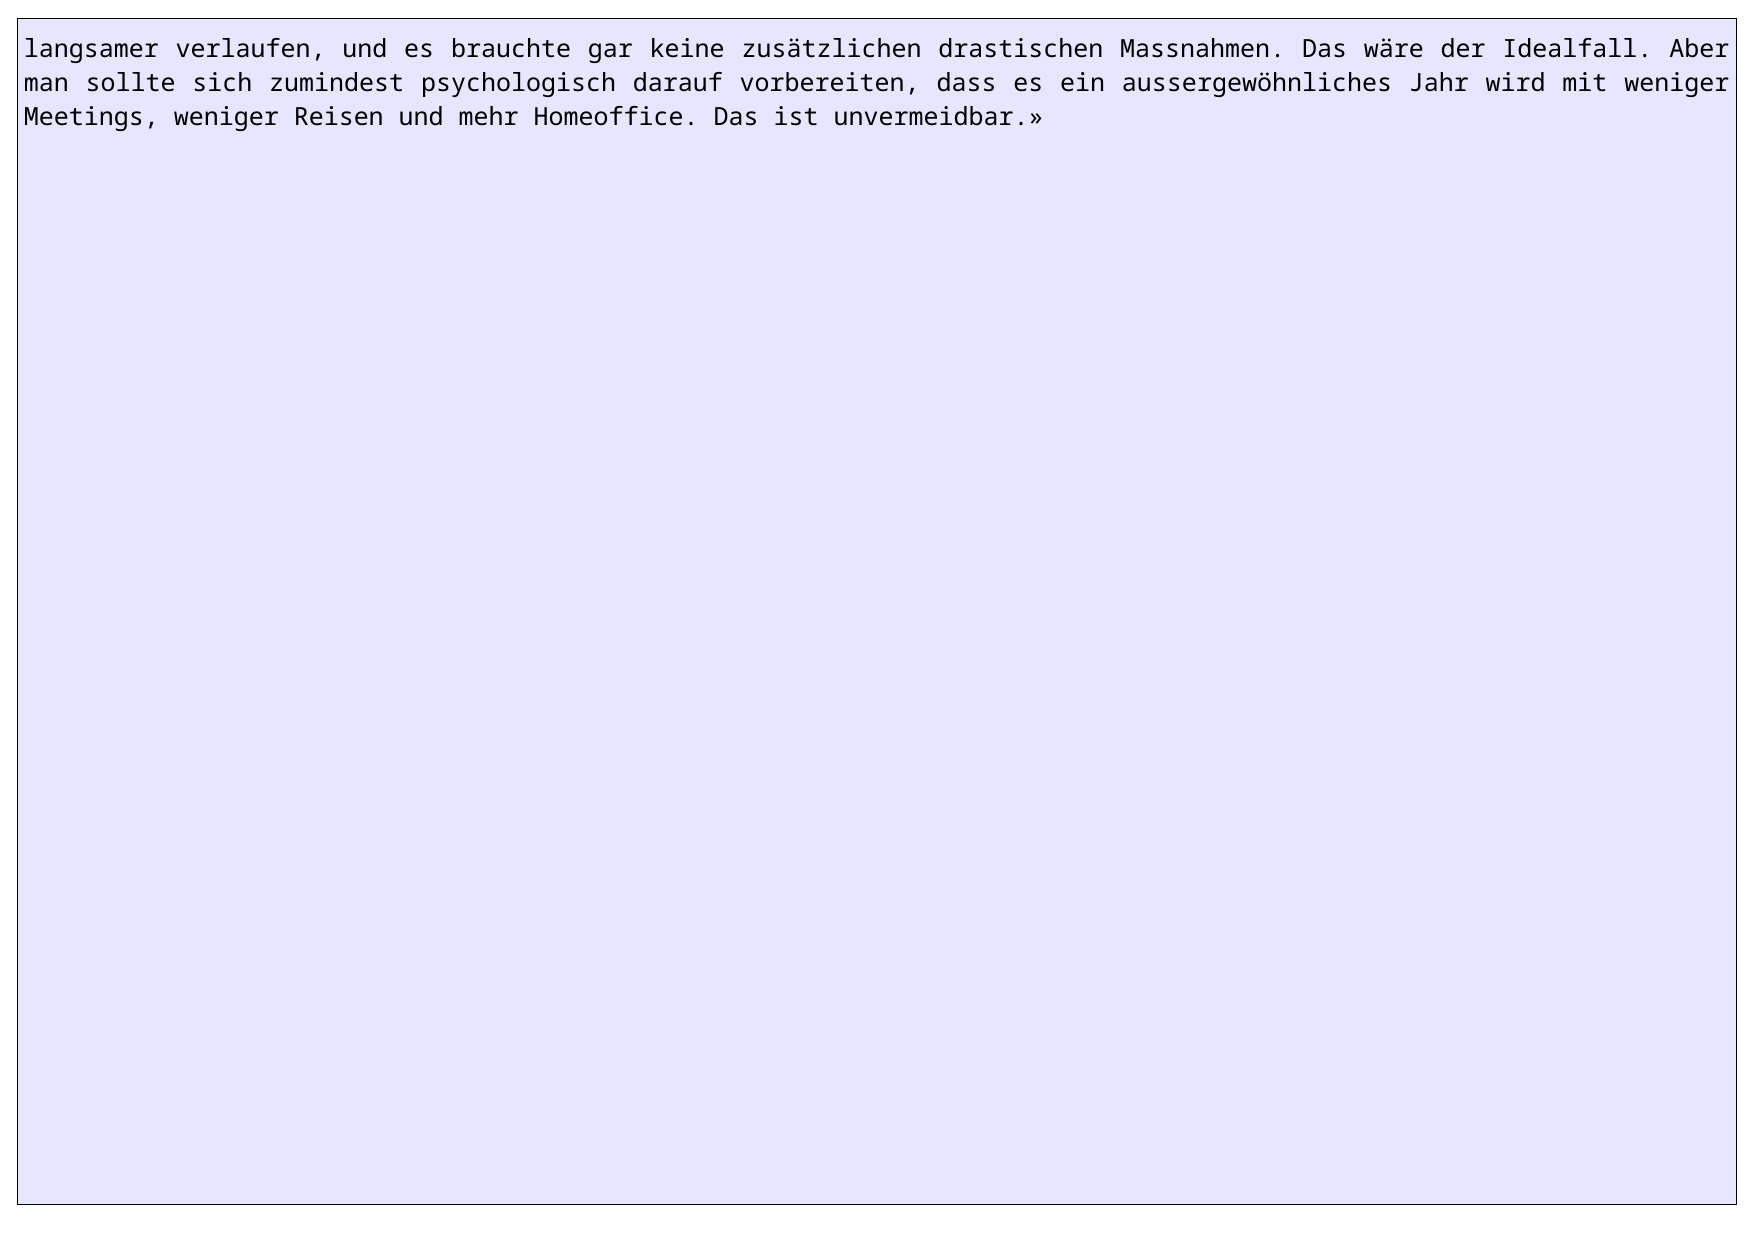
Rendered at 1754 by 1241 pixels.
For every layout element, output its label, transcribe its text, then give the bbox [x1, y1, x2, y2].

table_cell langsamer verlaufen, und es brauchte gar keine zusätzlichen drastischen Massnahmen. Das wäre der Idealfall. Aber man sollte sich zumindest psychologisch darauf vorbereiten, dass es ein aussergewöhnliches Jahr wird mit weniger Meetings, weniger Reisen und mehr Homeoffice. Das ist unvermeidbar.» [18, 19, 1736, 1204]
